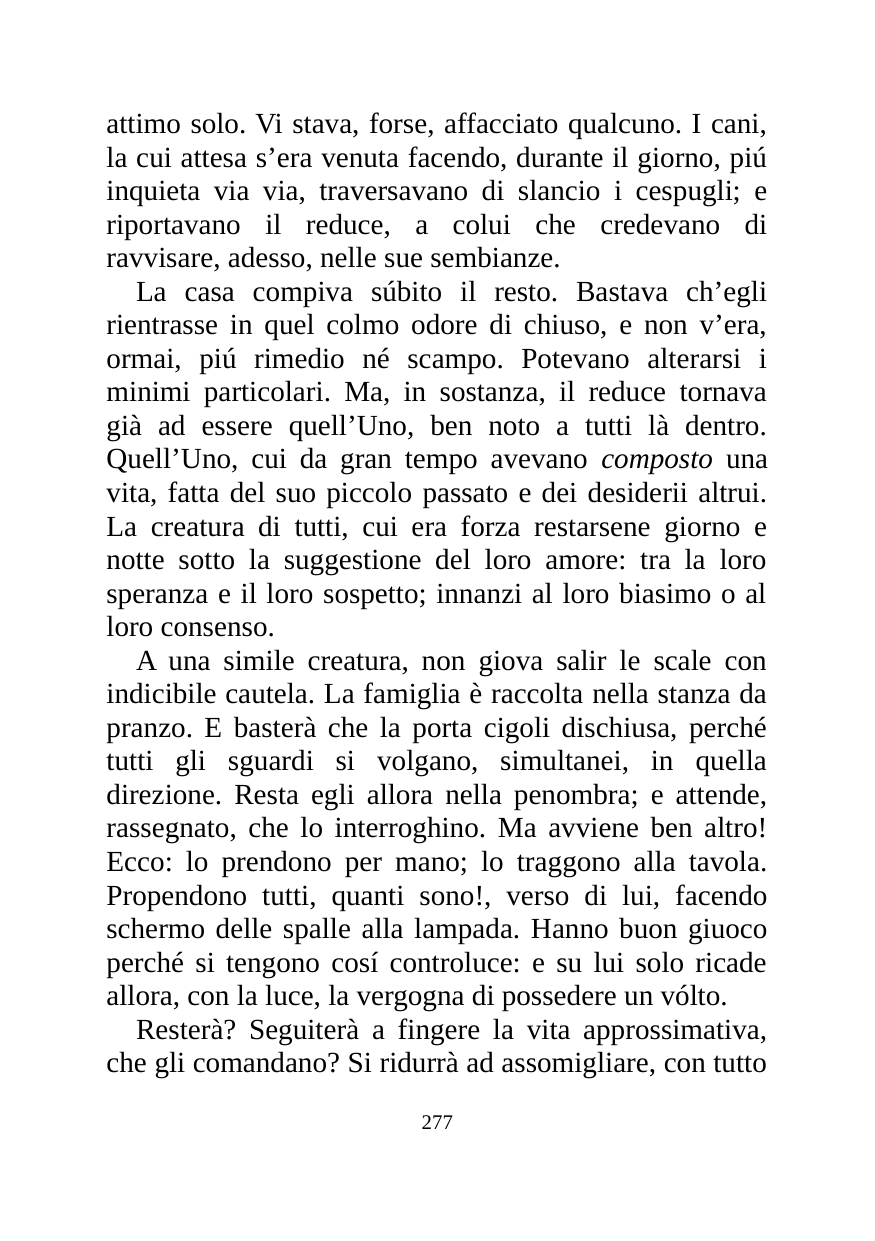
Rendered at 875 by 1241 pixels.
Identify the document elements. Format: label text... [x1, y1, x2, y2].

text A una simile creatura, non giova salir le scale con indicibile cautela. La famiglia è raccolta nella stanza da pranzo. E basterà che la porta cigoli dischiusa, perché tutti gli sguardi si volgano, simultanei, in quella direzione. Resta egli allora nella penombra; e attende, rassegnato, che lo interroghino. Ma avviene ben altro! Ecco: lo prendono per mano; lo traggono alla tavola. Propendono tutti, quanti sono!, verso di lui, facendo schermo delle spalle alla lampada. Hanno buon giuoco perché si tengono cosí controluce: e su lui solo ricade allora, con la luce, la vergogna di possedere un vólto. [106, 643, 768, 1012]
text Resterà? Seguiterà a fingere la vita approssimativa, che gli comandano? Si ridurrà ad assomigliare, con tutto [106, 1012, 768, 1079]
text attimo solo. Vi stava, forse, affacciato qualcuno. I cani, la cui attesa s’era venuta facendo, durante il giorno, piú inquieta via via, traversavano di slancio i cespugli; e riportavano il reduce, a colui che credevano di ravvisare, adesso, nelle sue sembianze. [106, 106, 768, 274]
text La casa compiva súbito il resto. Bastava ch’egli rientrasse in quel colmo odore di chiuso, e non v’era, ormai, piú rimedio né scampo. Potevano alterarsi i minimi particolari. Ma, in sostanza, il reduce tornava già ad essere quell’Uno, ben noto a tutti là dentro. Quell’Uno, cui da gran tempo avevano composto una vita, fatta del suo piccolo passato e dei desiderii altrui. La creatura di tutti, cui era forza restarsene giorno e notte sotto la suggestione del loro amore: tra la loro speranza e il loro sospetto; innanzi al loro biasimo o al loro consenso. [106, 274, 768, 643]
